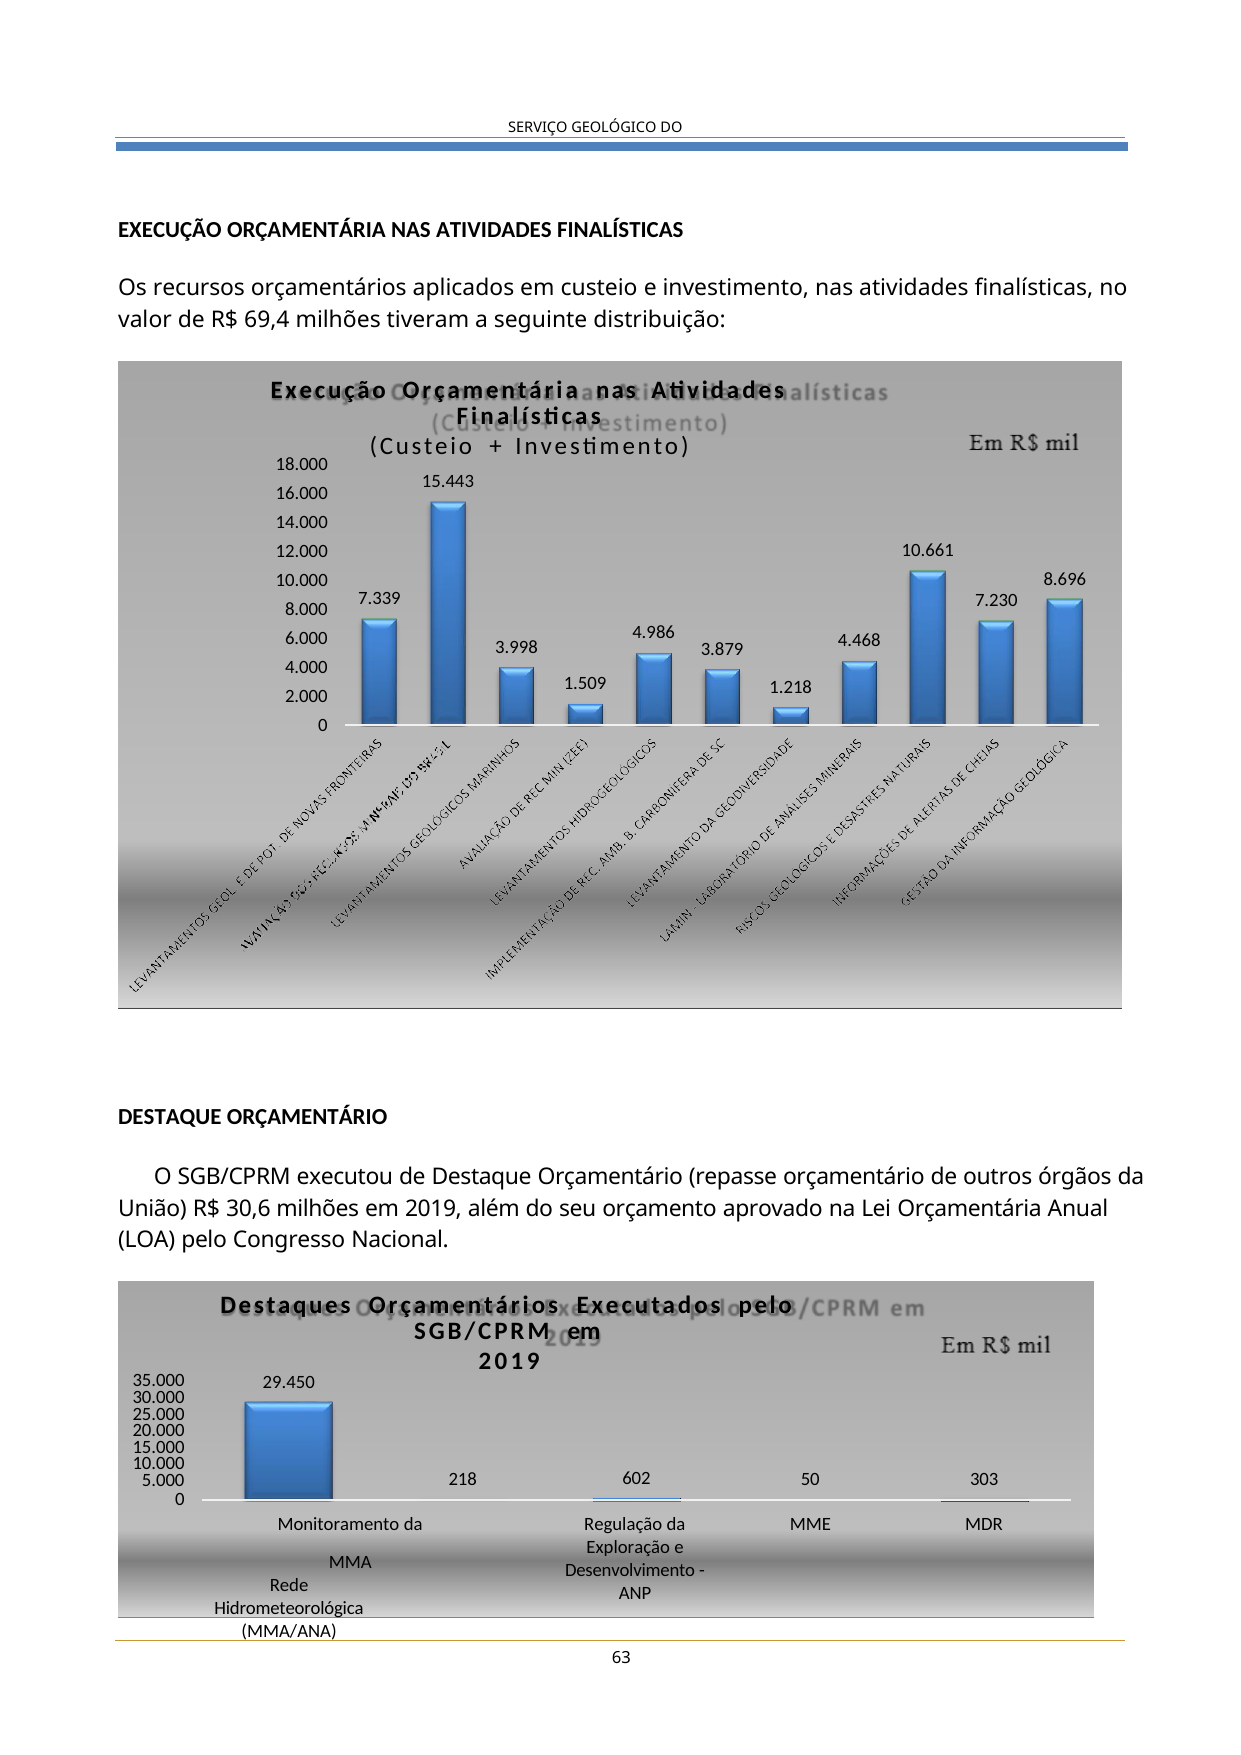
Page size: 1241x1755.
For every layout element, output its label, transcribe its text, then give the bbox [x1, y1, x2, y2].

text O SGB/CPRM executou de Destaque Orçamentário (repasse orçamentário de outros órgãos da União) R$ 30,6 milhões em 2019, além do seu orçamento aprovado na Lei Orçamentária Anual (LOA) pelo Congresso Nacional. [118, 1160, 1153, 1254]
subtitle DESTAQUE ORÇAMENTÁRIO [118, 1102, 1153, 1130]
subtitle EXECUÇÃO ORÇAMENTÁRIA NAS ATIVIDADES FINALÍSTICAS [118, 215, 1153, 243]
text Os recursos orçamentários aplicados em custeio e investimento, nas atividades finalísticas, no valor de R$ 69,4 milhões tiveram a seguinte distribuição: [118, 271, 1153, 334]
